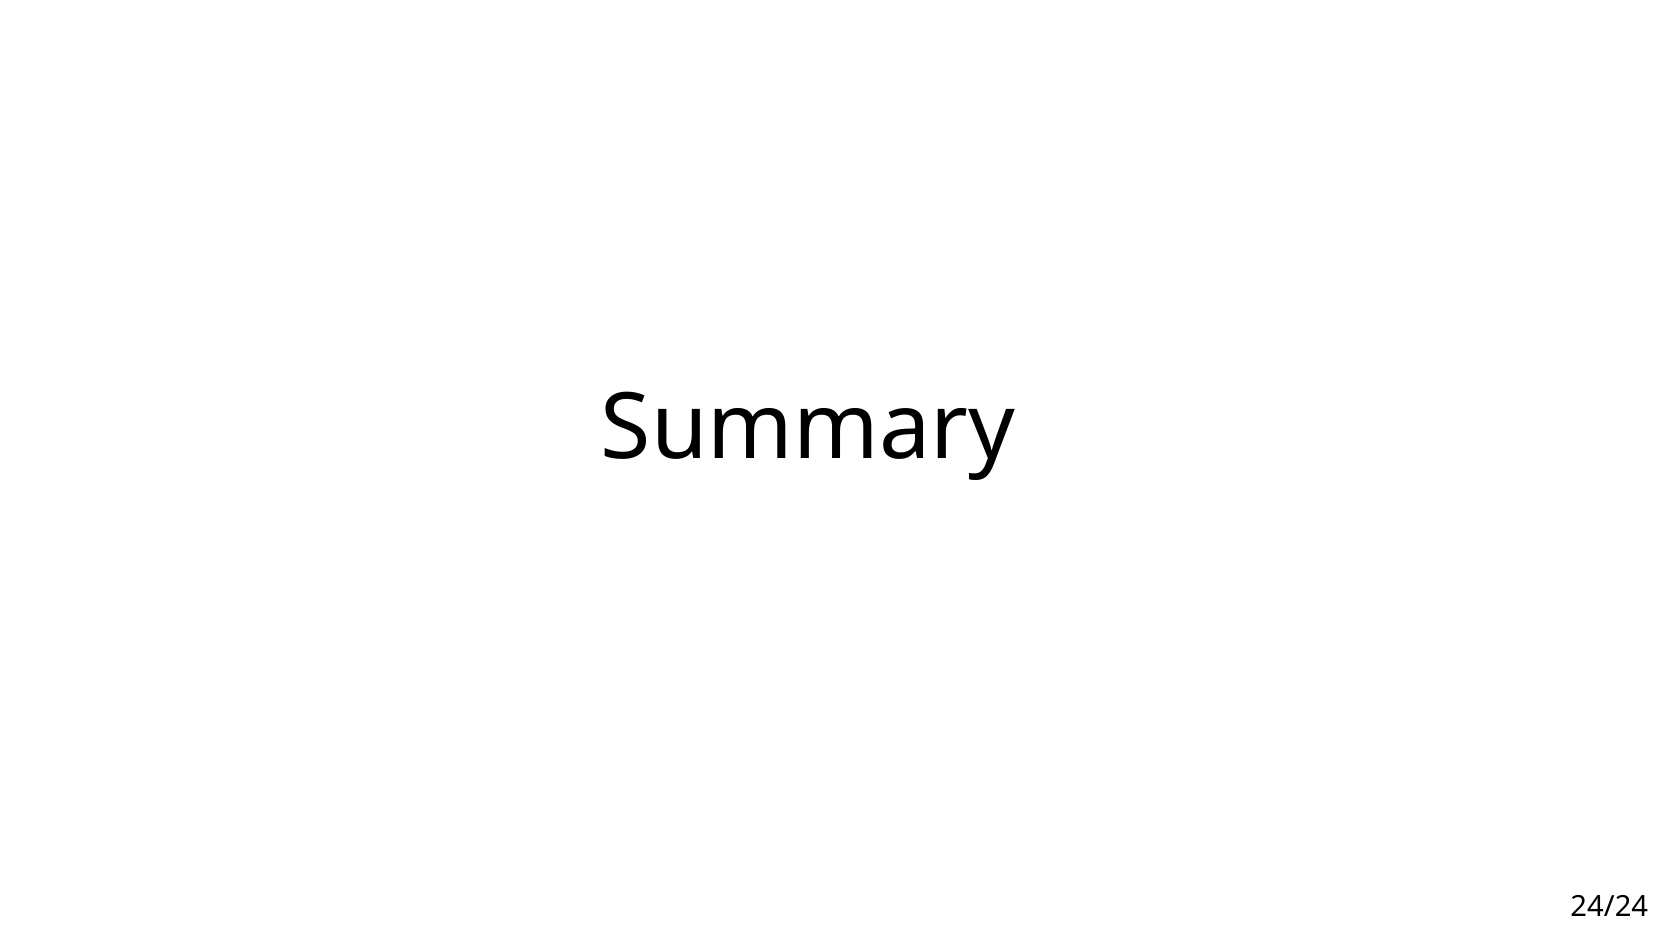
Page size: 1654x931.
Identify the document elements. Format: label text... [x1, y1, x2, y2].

title Summary [64, 345, 1553, 501]
